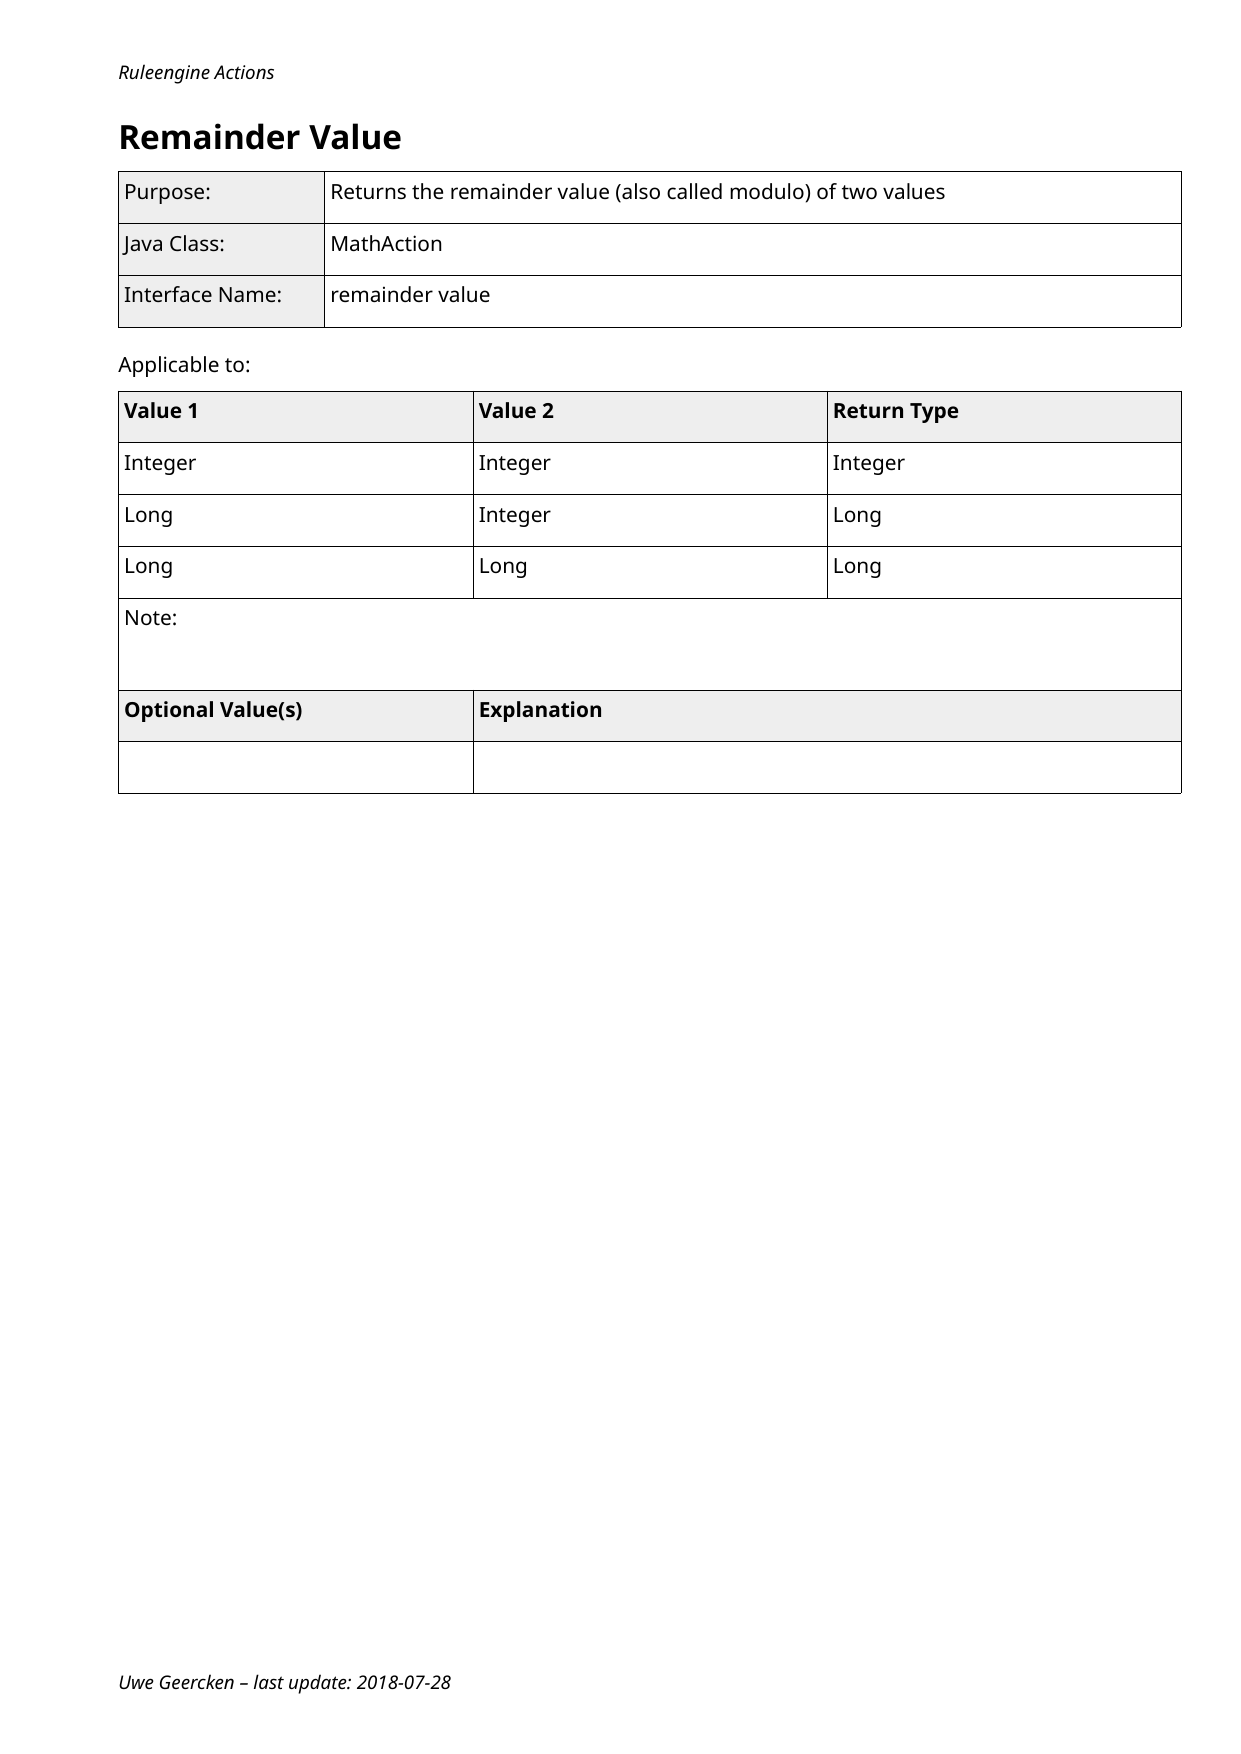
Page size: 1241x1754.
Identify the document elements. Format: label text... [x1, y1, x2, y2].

table_cell Interface Name: [119, 276, 324, 327]
table_cell MathAction [325, 224, 1181, 275]
text Applicable to: [118, 350, 1181, 379]
table_cell Integer [474, 443, 827, 494]
table_cell remainder value [325, 276, 1181, 327]
table_cell [474, 742, 1181, 793]
table_header Returns the remainder value (also called modulo) of two values [325, 172, 1181, 223]
table_cell Integer [474, 495, 827, 546]
table_cell Optional Value(s) [119, 691, 473, 741]
table_cell Integer [119, 443, 473, 494]
table_header Value 2 [474, 392, 827, 442]
table_cell Note: [119, 599, 1181, 689]
table_cell Long [828, 547, 1181, 598]
table_cell Java Class: [119, 224, 324, 275]
table_cell [119, 742, 473, 793]
table_cell Long [474, 547, 827, 598]
table_cell Explanation [474, 691, 1181, 741]
table_header Value 1 [119, 392, 473, 442]
table_cell Long [119, 495, 473, 546]
table_header Purpose: [119, 172, 324, 223]
text Remainder Value [118, 114, 1181, 159]
table_cell Long [119, 547, 473, 598]
table_cell Long [828, 495, 1181, 546]
table_header Return Type [828, 392, 1181, 442]
table_cell Integer [828, 443, 1181, 494]
